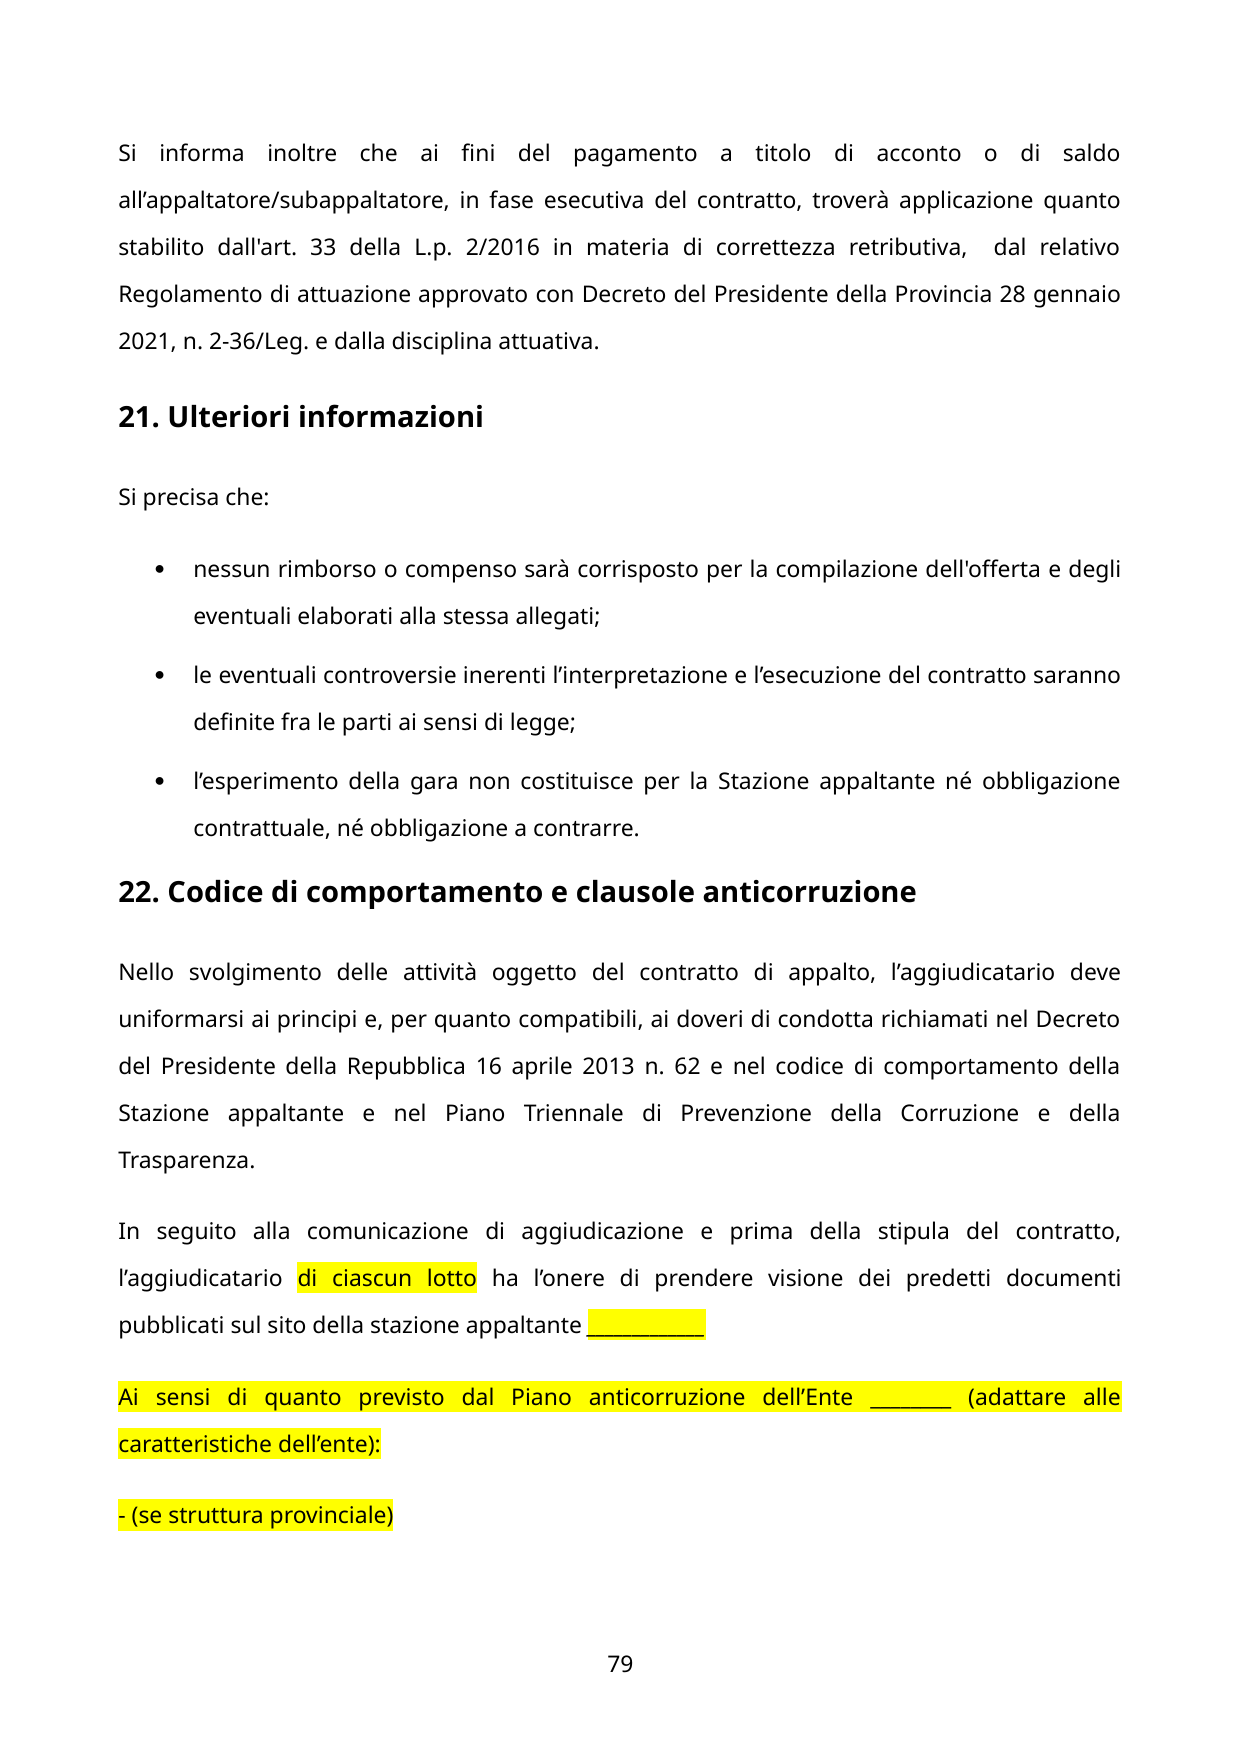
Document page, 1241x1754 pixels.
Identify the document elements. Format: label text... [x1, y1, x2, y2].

text 21. Ulteriori informazioni [118, 396, 1122, 436]
list le eventuali controversie inerenti l’interpretazione e l’esecuzione del contratto saranno definite fra le parti ai sensi di legge; [156, 659, 1122, 737]
text Si informa inoltre che ai fini del pagamento a titolo di acconto o di saldo all’appaltatore/subappaltatore, in fase esecutiva del contratto, troverà applicazione quanto stabilito dall'art. 33 della L.p. 2/2016 in materia di correttezza retributiva, dal relativo Regolamento di attuazione approvato con Decreto del Presidente della Provincia 28 gennaio 2021, n. 2-36/Leg. e dalla disciplina attuativa. [118, 137, 1122, 356]
text Si precisa che: [118, 481, 1122, 512]
text In seguito alla comunicazione di aggiudicazione e prima della stipula del contratto, l’aggiudicatario di ciascun lotto ha l’onere di prendere visione dei predetti documenti pubblicati sul sito della stazione appaltante _____________ [118, 1215, 1122, 1340]
text Nello svolgimento delle attività oggetto del contratto di appalto, l’aggiudicatario deve uniformarsi ai principi e, per quanto compatibili, ai doveri di condotta richiamati nel Decreto del Presidente della Repubblica 16 aprile 2013 n. 62 e nel codice di comportamento della Stazione appaltante e nel Piano Triennale di Prevenzione della Corruzione e della Trasparenza. [118, 956, 1122, 1175]
list nessun rimborso o compenso sarà corrisposto per la compilazione dell'offerta e degli eventuali elaborati alla stessa allegati; [156, 553, 1122, 631]
text Ai sensi di quanto previsto dal Piano anticorruzione dell’Ente ________ (adattare alle caratteristiche dell’ente): [118, 1381, 1122, 1459]
text 22. Codice di comportamento e clausole anticorruzione [118, 872, 1122, 911]
list l’esperimento della gara non costituisce per la Stazione appaltante né obbligazione contrattuale, né obbligazione a contrarre. [156, 765, 1122, 843]
text - (se struttura provinciale) [118, 1499, 1122, 1531]
